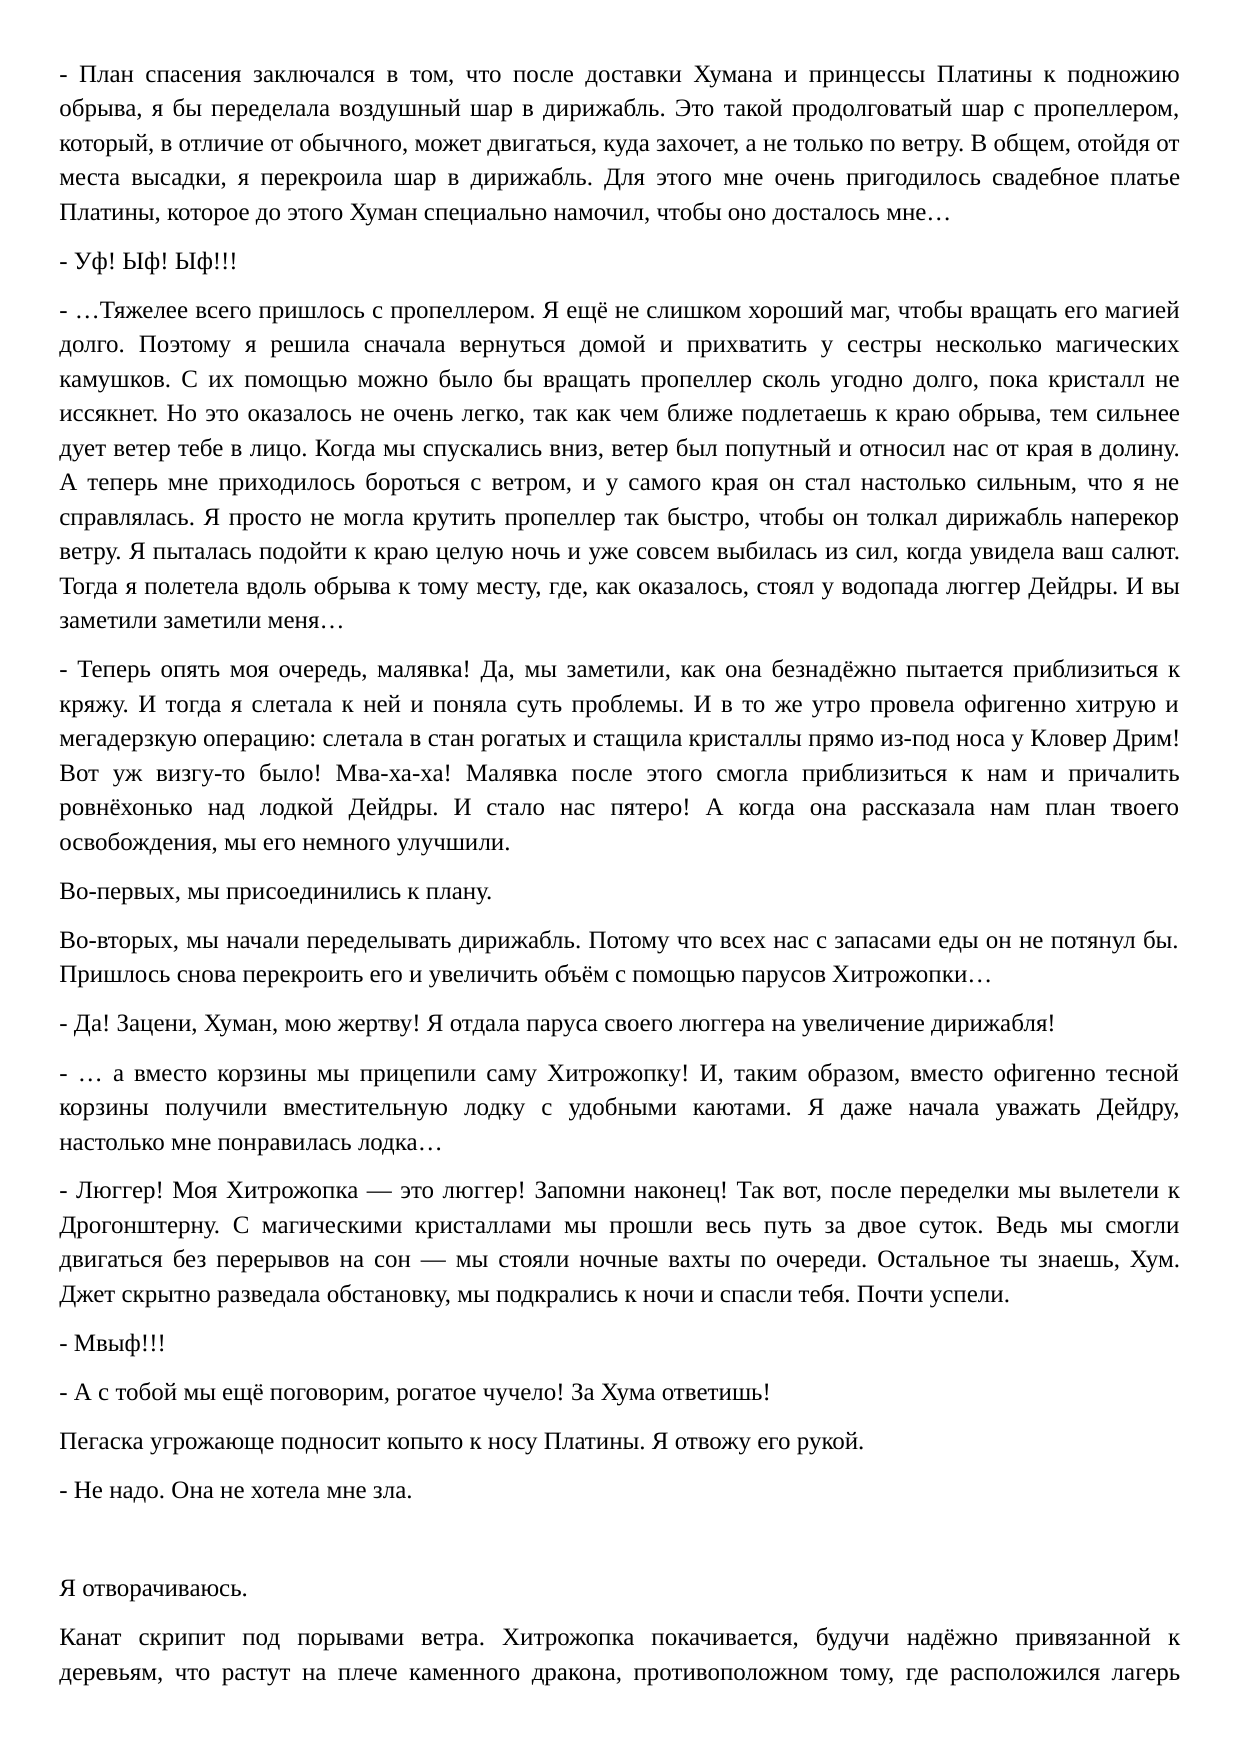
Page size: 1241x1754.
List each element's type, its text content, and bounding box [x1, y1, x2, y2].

text Пегаска угрожающе подносит копыто к носу Платины. Я отвожу его рукой. [59, 1426, 1181, 1455]
text - План спасения заключался в том, что после доставки Хумана и принцессы Платины к подножию обрыва, я бы переделала воздушный шар в дирижабль. Это такой продолговатый шар с пропеллером, который, в отличие от обычного, может двигаться, куда захочет, а не только по ветру. В общем, отойдя от места высадки, я перекроила шар в дирижабль. Для этого мне очень пригодилось свадебное платье Платины, которое до этого Хуман специально намочил, чтобы оно досталось мне… [59, 59, 1181, 226]
text Я отворачиваюсь. [59, 1573, 1181, 1602]
text - Да! Зацени, Хуман, мою жертву! Я отдала паруса своего люггера на увеличение дирижабля! [59, 1008, 1181, 1037]
text Во-первых, мы присоединились к плану. [59, 876, 1181, 905]
text Канат скрипит под порывами ветра. Хитрожопка покачивается, будучи надёжно привязанной к деревьям, что растут на плече каменного дракона, противоположном тому, где расположился лагерь [59, 1622, 1181, 1686]
text - Не надо. Она не хотела мне зла. [59, 1475, 1181, 1504]
text - Теперь опять моя очередь, малявка! Да, мы заметили, как она безнадёжно пытается приблизиться к кряжу. И тогда я слетала к ней и поняла суть проблемы. И в то же утро провела офигенно хитрую и мегадерзкую операцию: слетала в стан рогатых и стащила кристаллы прямо из-под носа у Кловер Дрим! Вот уж визгу-то было! Мва-ха-ха! Малявка после этого смогла приблизиться к нам и причалить ровнёхонько над лодкой Дейдры. И стало нас пятеро! А когда она рассказала нам план твоего освобождения, мы его немного улучшили. [59, 654, 1181, 856]
text - Люггер! Моя Хитрожопка — это люггер! Запомни наконец! Так вот, после переделки мы вылетели к Дрогонштерну. С магическими кристаллами мы прошли весь путь за двое суток. Ведь мы смогли двигаться без перерывов на сон — мы стояли ночные вахты по очереди. Остальное ты знаешь, Хум. Джет скрытно разведала обстановку, мы подкрались к ночи и спасли тебя. Почти успели. [59, 1176, 1181, 1308]
text - Мвыф!!! [59, 1328, 1181, 1357]
text - …Тяжелее всего пришлось с пропеллером. Я ещё не слишком хороший маг, чтобы вращать его магией долго. Поэтому я решила сначала вернуться домой и прихватить у сестры несколько магических камушков. С их помощью можно было бы вращать пропеллер сколь угодно долго, пока кристалл не иссякнет. Но это оказалось не очень легко, так как чем ближе подлетаешь к краю обрыва, тем сильнее дует ветер тебе в лицо. Когда мы спускались вниз, ветер был попутный и относил нас от края в долину. А теперь мне приходилось бороться с ветром, и у самого края он стал настолько сильным, что я не справлялась. Я просто не могла крутить пропеллер так быстро, чтобы он толкал дирижабль наперекор ветру. Я пыталась подойти к краю целую ночь и уже совсем выбилась из сил, когда увидела ваш салют. Тогда я полетела вдоль обрыва к тому месту, где, как оказалось, стоял у водопада люггер Дейдры. И вы заметили заметили меня… [59, 295, 1181, 634]
text - А с тобой мы ещё поговорим, рогатое чучело! За Хума ответишь! [59, 1377, 1181, 1406]
text Во-вторых, мы начали переделывать дирижабль. Потому что всех нас с запасами еды он не потянул бы. Пришлось снова перекроить его и увеличить объём с помощью парусов Хитрожопки… [59, 925, 1181, 988]
text - … а вместо корзины мы прицепили саму Хитрожопку! И, таким образом, вместо офигенно тесной корзины получили вместительную лодку с удобными каютами. Я даже начала уважать Дейдру, настолько мне понравилась лодка… [59, 1058, 1181, 1155]
text - Уф! Ыф! Ыф!!! [59, 246, 1181, 275]
